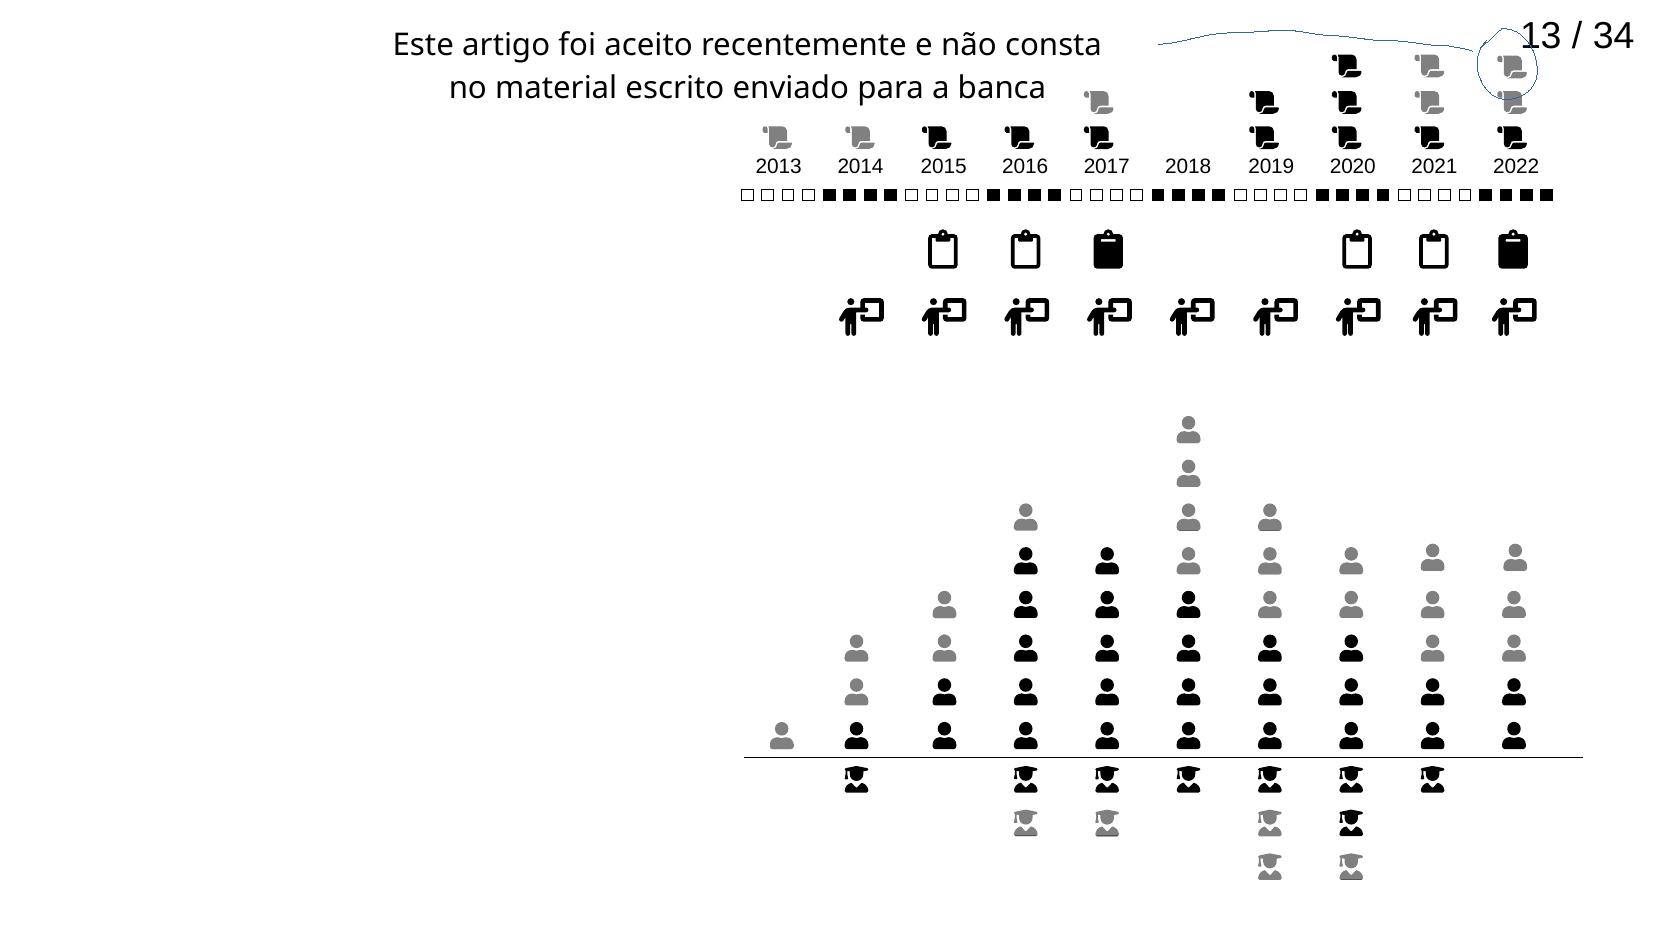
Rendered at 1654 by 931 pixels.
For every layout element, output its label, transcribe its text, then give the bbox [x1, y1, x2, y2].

picture [844, 766, 869, 793]
text_box [931, 634, 958, 664]
text_box [1008, 189, 1021, 201]
picture [1339, 721, 1364, 750]
text_box [1540, 189, 1553, 201]
picture [1339, 765, 1364, 793]
picture [1420, 766, 1445, 793]
text_box [741, 189, 754, 201]
picture [1013, 721, 1038, 750]
text_box [1257, 501, 1284, 531]
picture [928, 229, 958, 269]
picture [1013, 547, 1038, 575]
text_box [1257, 590, 1284, 619]
text_box [966, 189, 979, 201]
text_box [1090, 189, 1103, 201]
text_box [1070, 189, 1082, 201]
picture [1095, 678, 1119, 706]
text_box [1377, 189, 1389, 201]
text_box [1479, 189, 1492, 201]
text_box Este artigo foi aceito recentemente e não consta no material escrito enviado para a banca [378, 14, 1158, 168]
text_box [1212, 189, 1225, 201]
text_box [802, 189, 815, 201]
text_box [1336, 189, 1349, 201]
text_box [1438, 189, 1451, 201]
picture [1095, 721, 1119, 750]
picture [1176, 634, 1201, 662]
text_box [905, 189, 918, 201]
text_box [1048, 189, 1061, 201]
text_box [1257, 851, 1284, 880]
text_box [1028, 189, 1041, 201]
picture [1502, 721, 1526, 750]
text_box [1152, 189, 1164, 201]
picture [1013, 765, 1038, 793]
text_box [1413, 83, 1446, 119]
text_box [1420, 634, 1446, 663]
text_box [1501, 634, 1528, 663]
text_box [1316, 189, 1329, 201]
text_box [1420, 590, 1446, 619]
text_box [1274, 189, 1287, 201]
picture [932, 721, 957, 750]
text_box [1174, 458, 1201, 488]
text_box [761, 189, 774, 201]
text_box [1192, 189, 1205, 201]
text_box [1110, 189, 1123, 201]
picture [1167, 298, 1215, 336]
picture [1010, 229, 1041, 269]
picture [1176, 590, 1201, 618]
text_box <number> / 34 [1375, 0, 1654, 71]
picture [1339, 678, 1364, 706]
text_box [987, 189, 1000, 201]
picture [1258, 634, 1282, 662]
picture [1013, 634, 1038, 662]
text_box [926, 189, 938, 201]
text_box [1356, 189, 1369, 201]
picture [932, 678, 957, 706]
picture [1331, 52, 1362, 79]
text_box [1174, 546, 1201, 576]
picture [844, 721, 869, 750]
picture [1258, 678, 1282, 706]
picture [1410, 298, 1458, 336]
text_box [1172, 189, 1185, 201]
text_box [931, 589, 958, 619]
picture [1250, 298, 1299, 336]
text_box [946, 189, 959, 201]
picture [1176, 678, 1201, 706]
text_box [1254, 189, 1267, 201]
text_box 2022 [1478, 147, 1555, 186]
text_box 2021 [1396, 147, 1473, 186]
text_box 2014 [822, 168, 899, 186]
picture [1420, 721, 1445, 750]
text_box [782, 189, 794, 201]
picture [1095, 547, 1119, 575]
text_box [1174, 414, 1201, 444]
text_box 2019 [1233, 147, 1310, 186]
picture [1095, 590, 1119, 619]
picture [1176, 765, 1201, 793]
text_box [1420, 542, 1446, 572]
picture [1339, 634, 1364, 662]
text_box [1294, 189, 1307, 201]
picture [1084, 298, 1132, 336]
picture [1013, 590, 1038, 618]
text_box [1338, 850, 1365, 880]
picture [1249, 89, 1279, 116]
picture [1497, 124, 1527, 151]
text_box [1501, 590, 1528, 619]
picture [1420, 678, 1445, 706]
text_box 2017 [1068, 168, 1145, 186]
picture [836, 298, 884, 336]
text_box [1093, 806, 1120, 836]
picture [1095, 766, 1119, 793]
picture [1502, 678, 1526, 706]
text_box 2013 [740, 168, 817, 186]
picture [1331, 89, 1362, 116]
text_box [843, 189, 856, 201]
text_box [1520, 189, 1533, 201]
picture [1093, 229, 1124, 269]
text_box 2020 [1315, 147, 1391, 186]
picture [1258, 721, 1282, 750]
picture [919, 298, 967, 336]
picture [1489, 298, 1537, 336]
text_box [1257, 808, 1284, 838]
picture [1331, 124, 1362, 151]
text_box [823, 189, 836, 201]
text_box [1338, 547, 1365, 576]
text_box [1418, 189, 1431, 201]
text_box [1234, 189, 1247, 201]
text_box [864, 189, 877, 201]
text_box [1500, 189, 1512, 201]
text_box [1130, 189, 1143, 201]
text_box [767, 720, 794, 750]
text_box [1013, 806, 1040, 836]
picture [1339, 809, 1364, 837]
picture [1498, 229, 1528, 269]
text_box [1174, 501, 1201, 531]
text_box [1496, 47, 1529, 119]
picture [1176, 721, 1201, 750]
text_box [1459, 189, 1471, 201]
text_box [1013, 502, 1040, 532]
text_box [1398, 189, 1411, 201]
text_box [844, 677, 871, 707]
picture [1258, 766, 1282, 793]
picture [1333, 298, 1381, 336]
picture [1095, 634, 1119, 662]
picture [1001, 298, 1050, 336]
text_box [1257, 545, 1284, 575]
text_box [1502, 542, 1529, 572]
picture [1013, 678, 1038, 706]
text_box [1338, 589, 1365, 619]
text_box [844, 633, 871, 663]
picture [1414, 124, 1445, 151]
text_box [1413, 46, 1446, 82]
picture [1419, 229, 1449, 269]
text_box 2016 [987, 168, 1064, 186]
picture [1342, 229, 1372, 269]
text_box 2015 [905, 168, 982, 186]
text_box [884, 189, 897, 201]
text_box 2018 [1150, 147, 1227, 186]
picture [1249, 124, 1279, 151]
